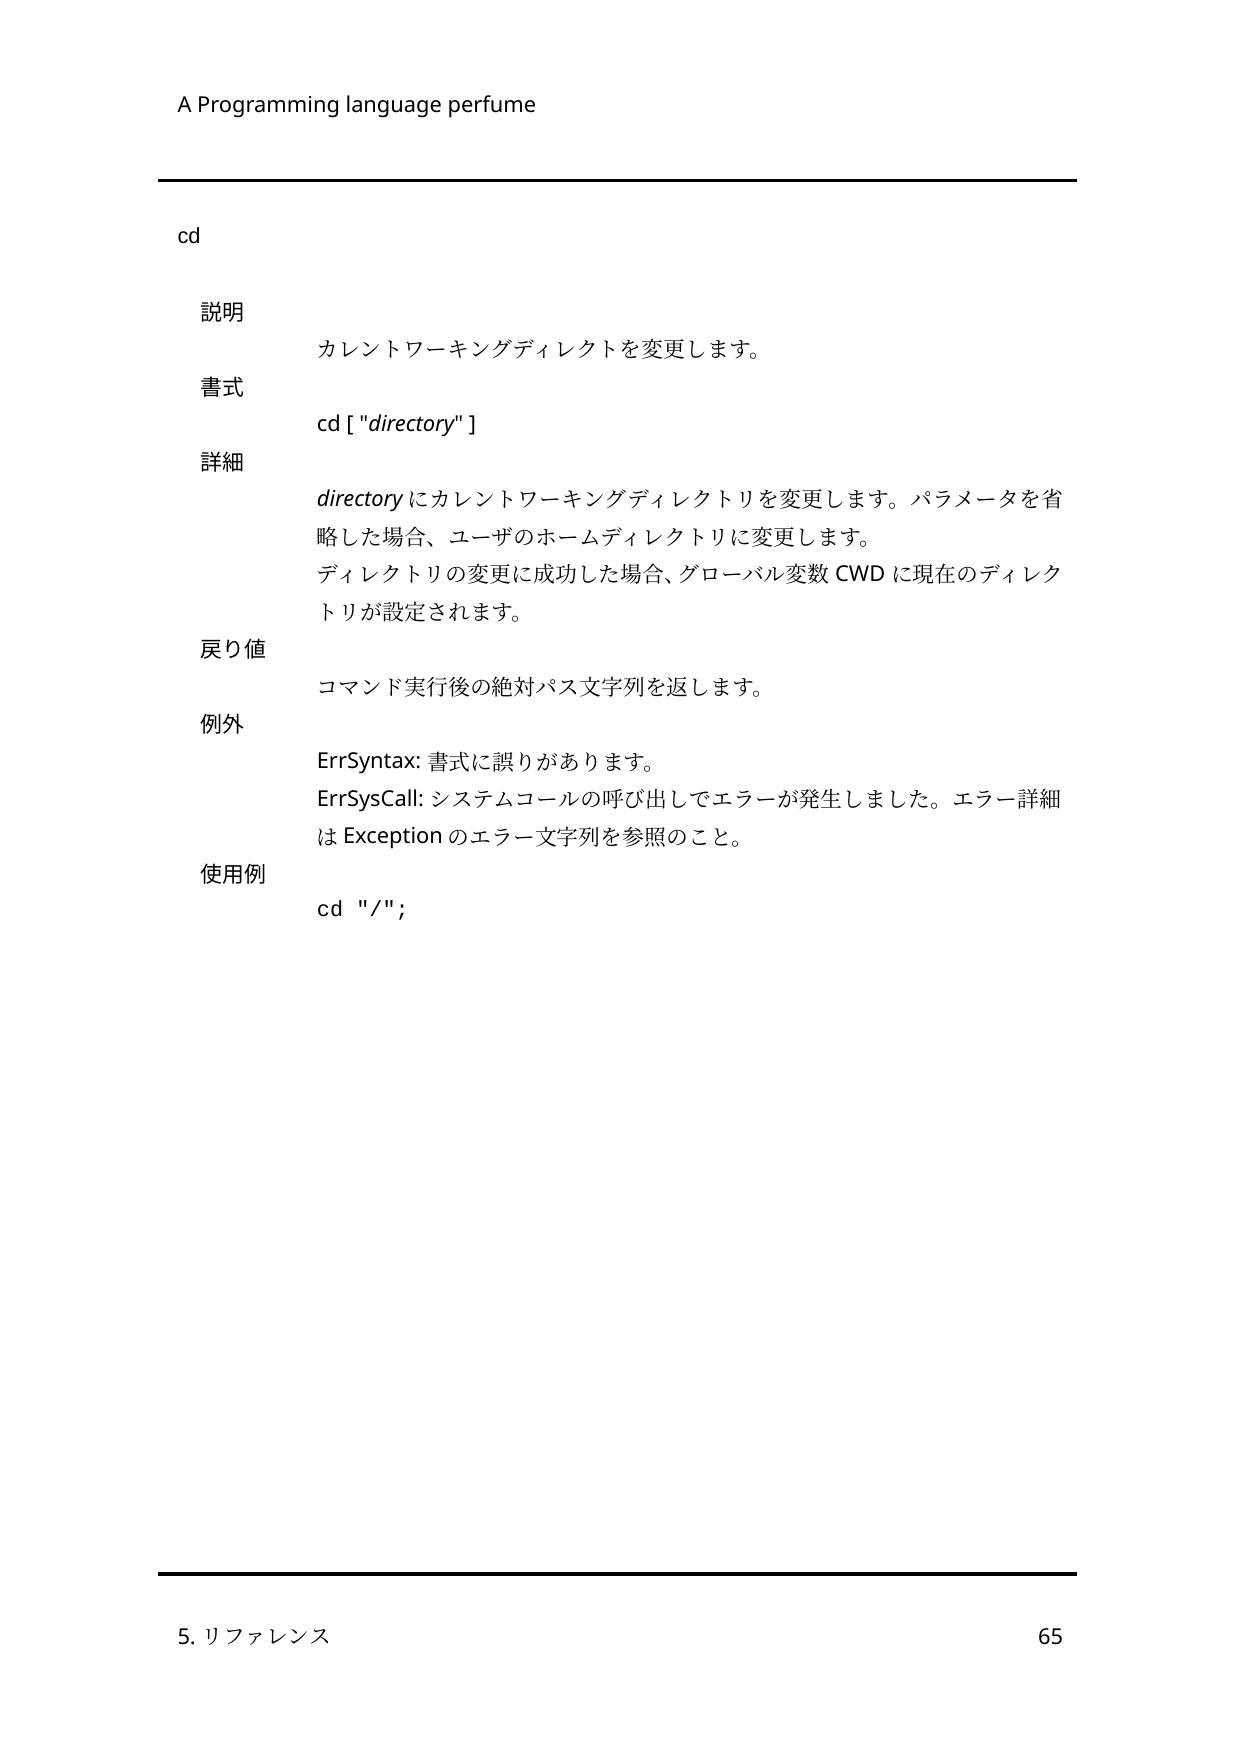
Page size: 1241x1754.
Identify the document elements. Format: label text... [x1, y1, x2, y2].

table_cell cd "/"; [317, 854, 1063, 929]
table_cell 詳細 [200, 442, 317, 629]
table_cell directoryにカレントワーキングディレクトリを変更します。パラメータを省略した場合、ユーザのホームディレクトリに変更します。 ディレクトリの変更に成功した場合、グローバル変数 CWD に現在のディレクトリが設定されます。 [317, 442, 1063, 629]
table_cell 使用例 [200, 854, 317, 929]
table_header カレントワーキングディレクトを変更します。 [317, 292, 1063, 367]
table_cell 書式 [200, 367, 317, 442]
table_cell コマンド実行後の絶対パス文字列を返します。 [317, 629, 1063, 704]
table_cell 戻り値 [200, 629, 317, 704]
table_cell 例外 [200, 704, 317, 854]
table_cell ErrSyntax: 書式に誤りがあります。 ErrSysCall: システムコールの呼び出しでエラーが発生しました。エラー詳細はExceptionのエラー文字列を参照のこと。 [317, 704, 1063, 854]
subtitle cd [177, 217, 1063, 254]
table_header 説明 [200, 292, 317, 367]
table_cell cd [ "directory" ] [317, 367, 1063, 442]
